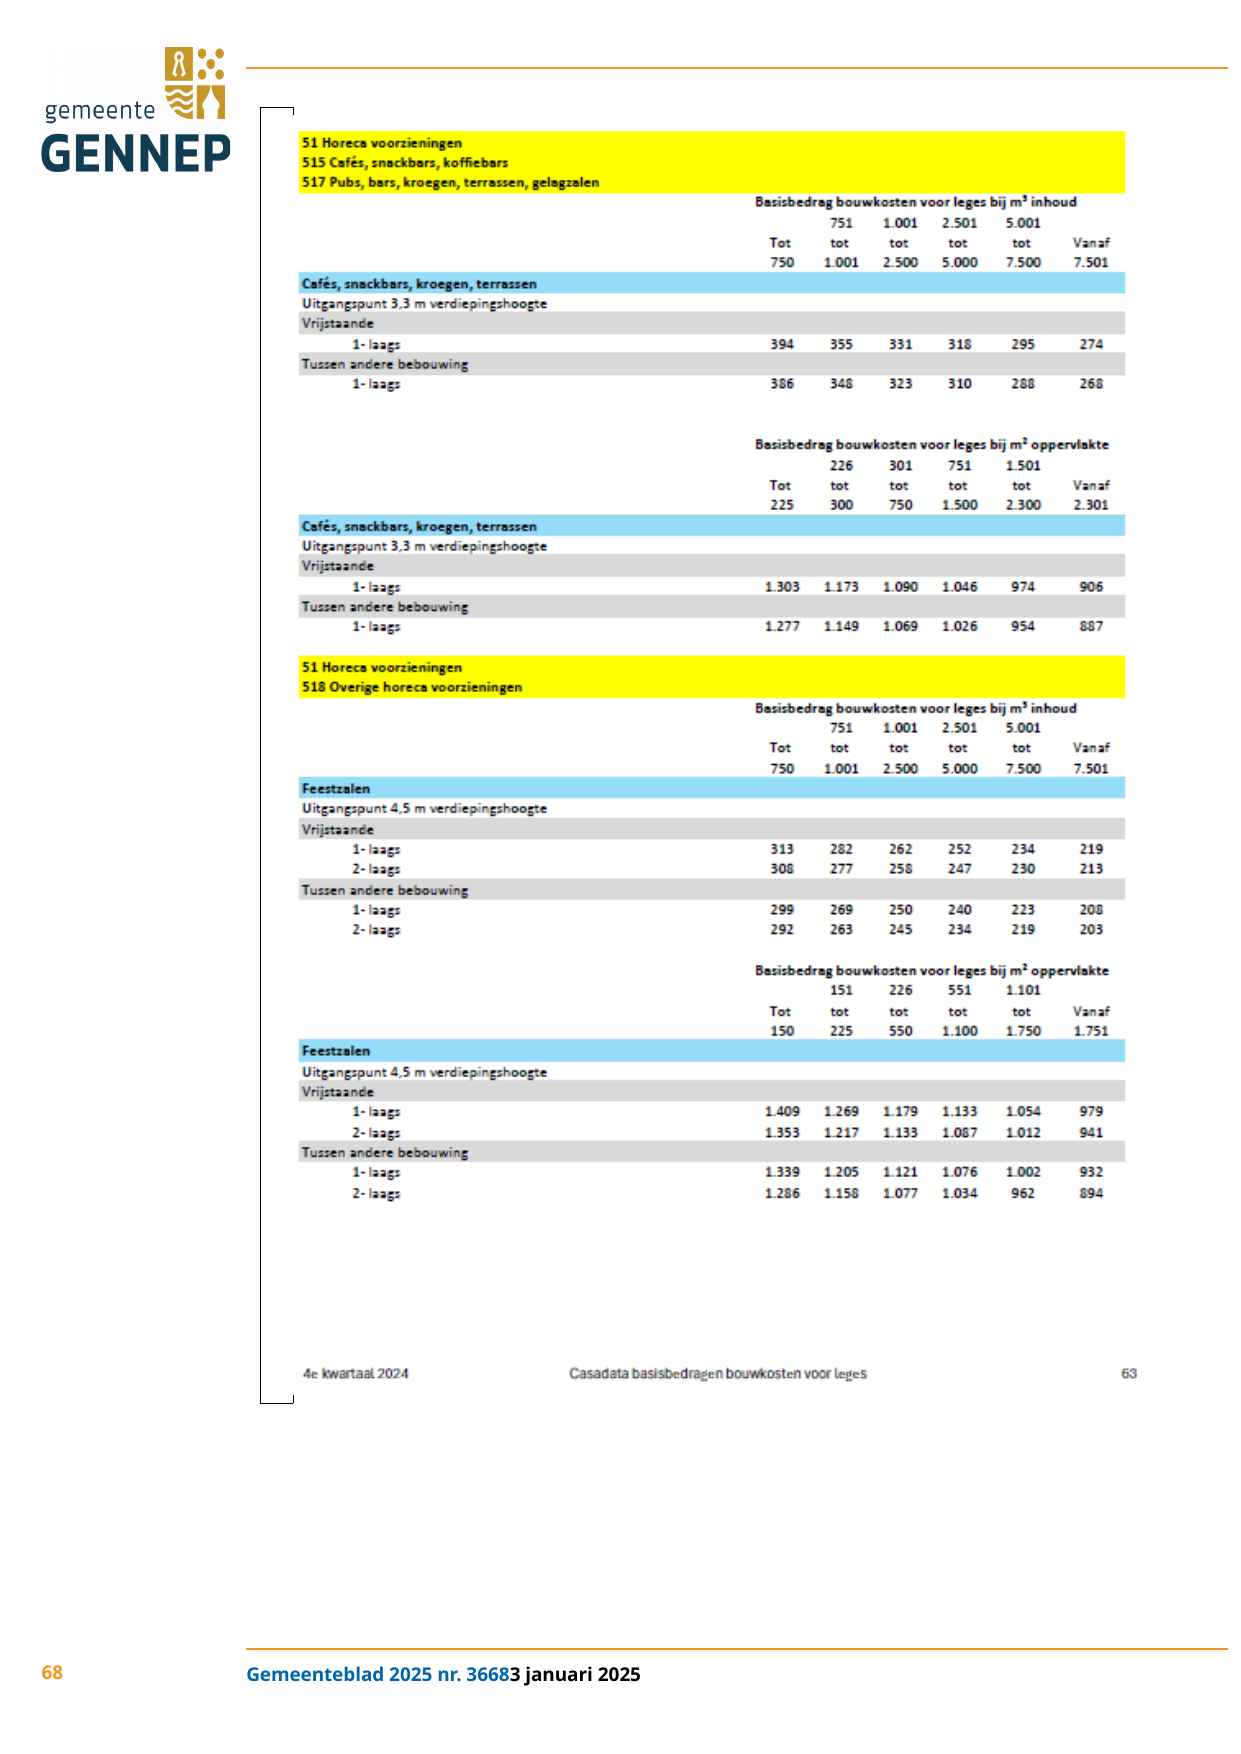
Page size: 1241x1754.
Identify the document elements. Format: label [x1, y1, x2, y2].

picture [268, 115, 1173, 1395]
picture [41, 47, 231, 172]
